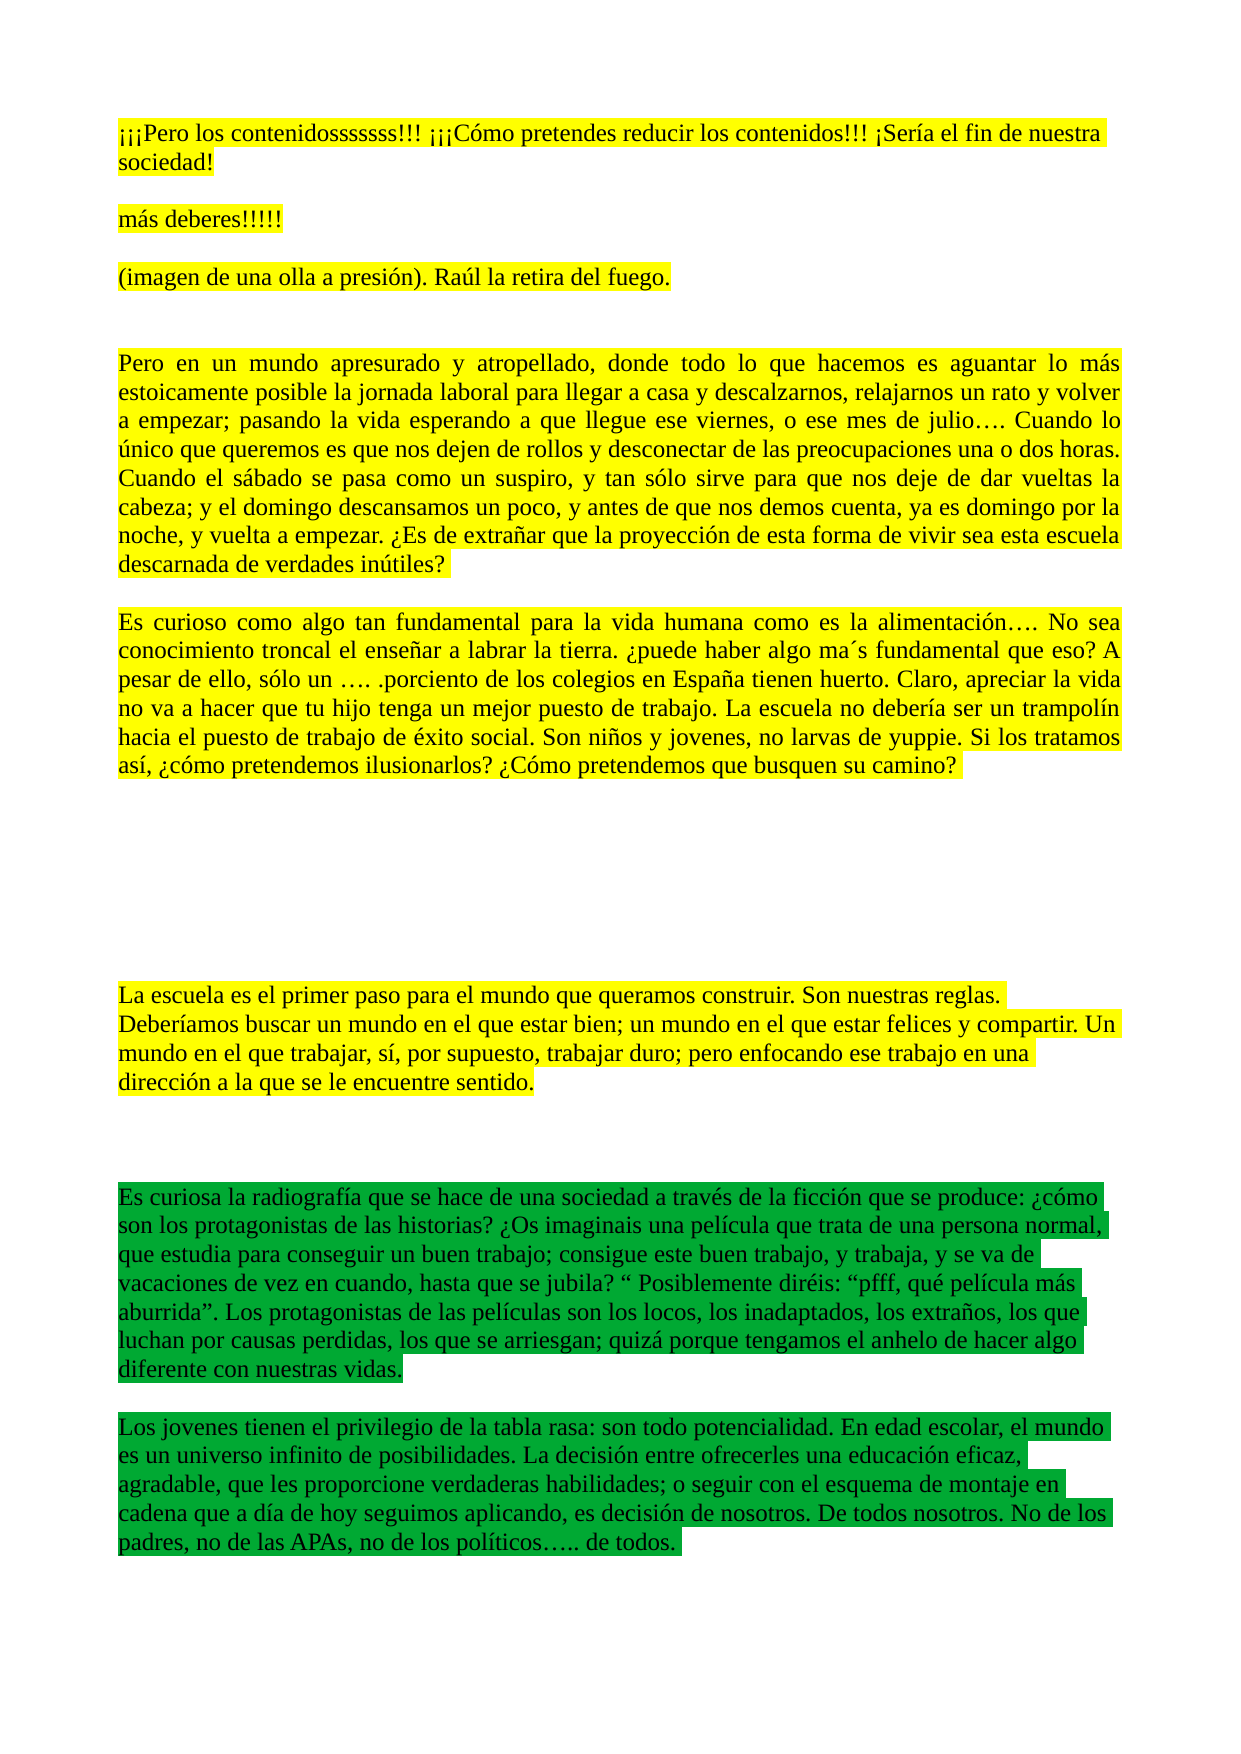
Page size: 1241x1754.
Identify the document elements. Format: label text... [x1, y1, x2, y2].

text ¡¡¡Pero los contenidosssssss!!! ¡¡¡Cómo pretendes reducir los contenidos!!! ¡Sería el fin de nuestra sociedad! [118, 118, 1122, 176]
text Los jovenes tienen el privilegio de la tabla rasa: son todo potencialidad. En edad escolar, el mundo es un universo infinito de posibilidades. La decisión entre ofrecerles una educación eficaz, agradable, que les proporcione verdaderas habilidades; o seguir con el esquema de montaje en cadena que a día de hoy seguimos aplicando, es decisión de nosotros. De todos nosotros. No de los padres, no de las APAs, no de los políticos….. de todos. [118, 1412, 1122, 1556]
text Es curiosa la radiografía que se hace de una sociedad a través de la ficción que se produce: ¿cómo son los protagonistas de las historias? ¿Os imaginais una película que trata de una persona normal, que estudia para conseguir un buen trabajo; consigue este buen trabajo, y trabaja, y se va de vacaciones de vez en cuando, hasta que se jubila? “ Posiblemente diréis: “pfff, qué película más aburrida”. Los protagonistas de las películas son los locos, los inadaptados, los extraños, los que luchan por causas perdidas, los que se arriesgan; quizá porque tengamos el anhelo de hacer algo diferente con nuestras vidas. [118, 1182, 1122, 1383]
text La escuela es el primer paso para el mundo que queramos construir. Son nuestras reglas. Deberíamos buscar un mundo en el que estar bien; un mundo en el que estar felices y compartir. Un mundo en el que trabajar, sí, por supuesto, trabajar duro; pero enfocando ese trabajo en una dirección a la que se le encuentre sentido. [118, 981, 1122, 1096]
text más deberes!!!!! [118, 204, 1122, 233]
text Es curioso como algo tan fundamental para la vida humana como es la alimentación…. No sea conocimiento troncal el enseñar a labrar la tierra. ¿puede haber algo ma´s fundamental que eso? A pesar de ello, sólo un …. .porciento de los colegios en España tienen huerto. Claro, apreciar la vida no va a hacer que tu hijo tenga un mejor puesto de trabajo. La escuela no debería ser un trampolín hacia el puesto de trabajo de éxito social. Son niños y jovenes, no larvas de yuppie. Si los tratamos así, ¿cómo pretendemos ilusionarlos? ¿Cómo pretendemos que busquen su camino? [118, 607, 1122, 779]
text (imagen de una olla a presión). Raúl la retira del fuego. [118, 262, 1122, 291]
text Pero en un mundo apresurado y atropellado, donde todo lo que hacemos es aguantar lo más estoicamente posible la jornada laboral para llegar a casa y descalzarnos, relajarnos un rato y volver a empezar; pasando la vida esperando a que llegue ese viernes, o ese mes de julio…. Cuando lo único que queremos es que nos dejen de rollos y desconectar de las preocupaciones una o dos horas. Cuando el sábado se pasa como un suspiro, y tan sólo sirve para que nos deje de dar vueltas la cabeza; y el domingo descansamos un poco, y antes de que nos demos cuenta, ya es domingo por la noche, y vuelta a empezar. ¿Es de extrañar que la proyección de esta forma de vivir sea esta escuela descarnada de verdades inútiles? [118, 348, 1122, 578]
